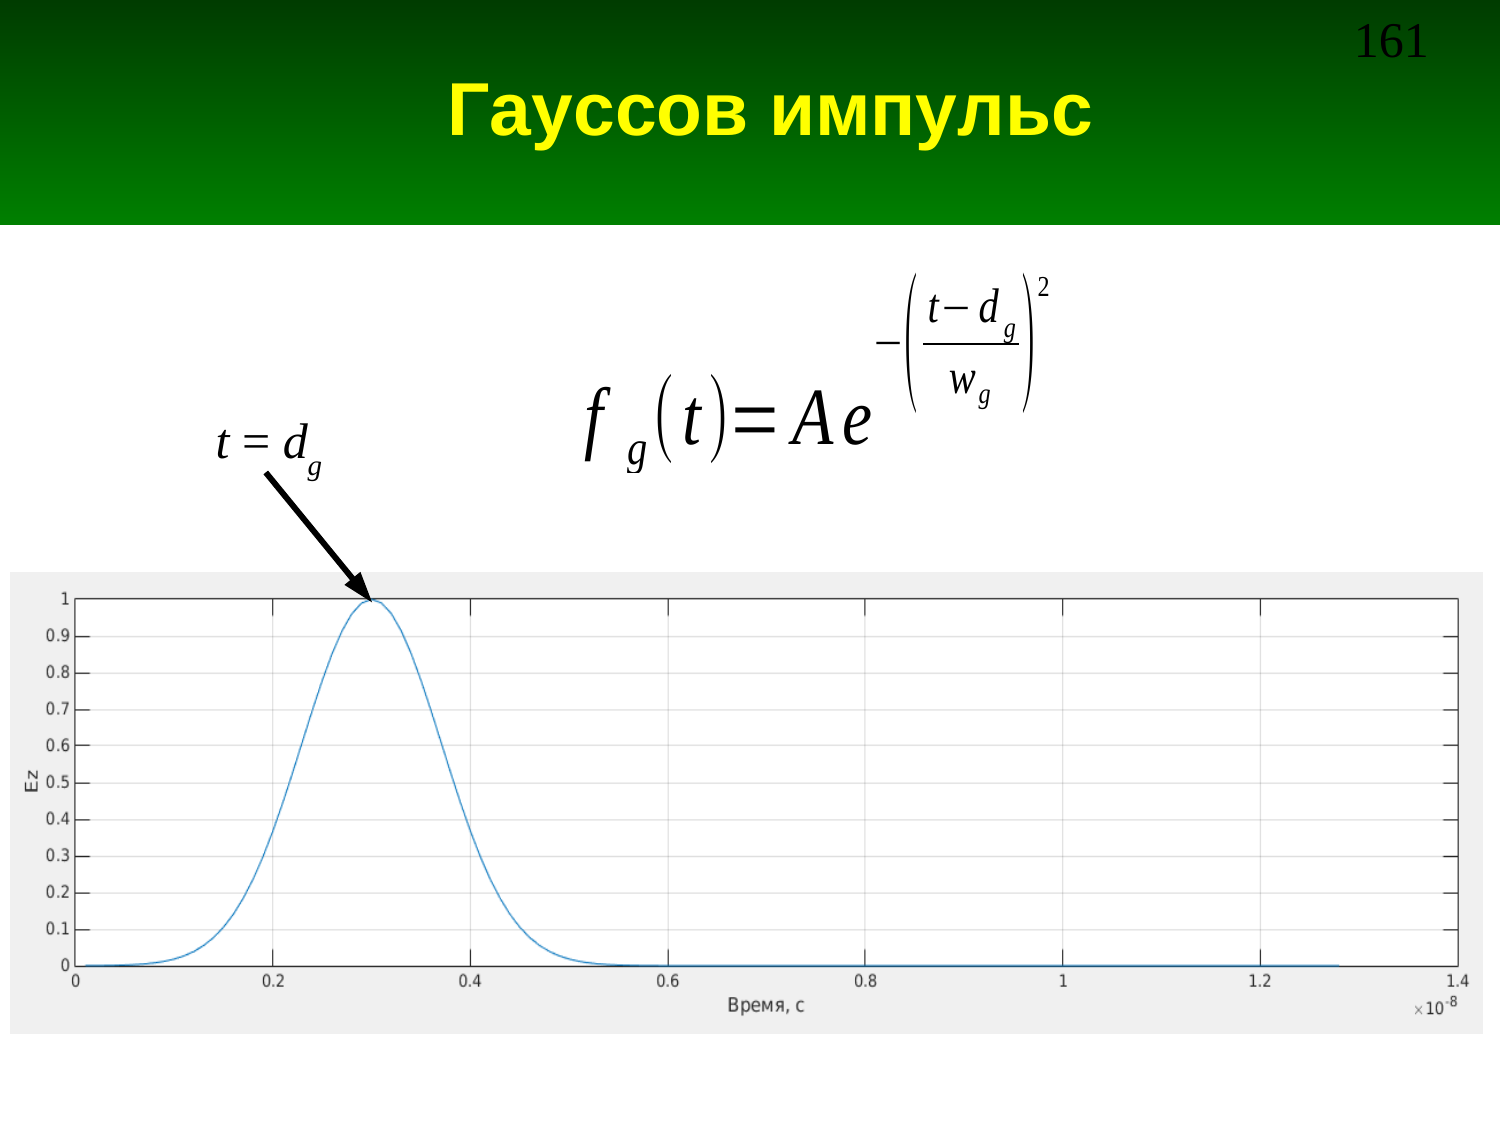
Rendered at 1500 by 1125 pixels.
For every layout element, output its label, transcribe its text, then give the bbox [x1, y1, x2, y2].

chart [555, 271, 1067, 473]
title Гауссов импульс [100, 7, 1441, 204]
picture [10, 572, 1483, 1034]
text_box t = dg [200, 401, 338, 489]
